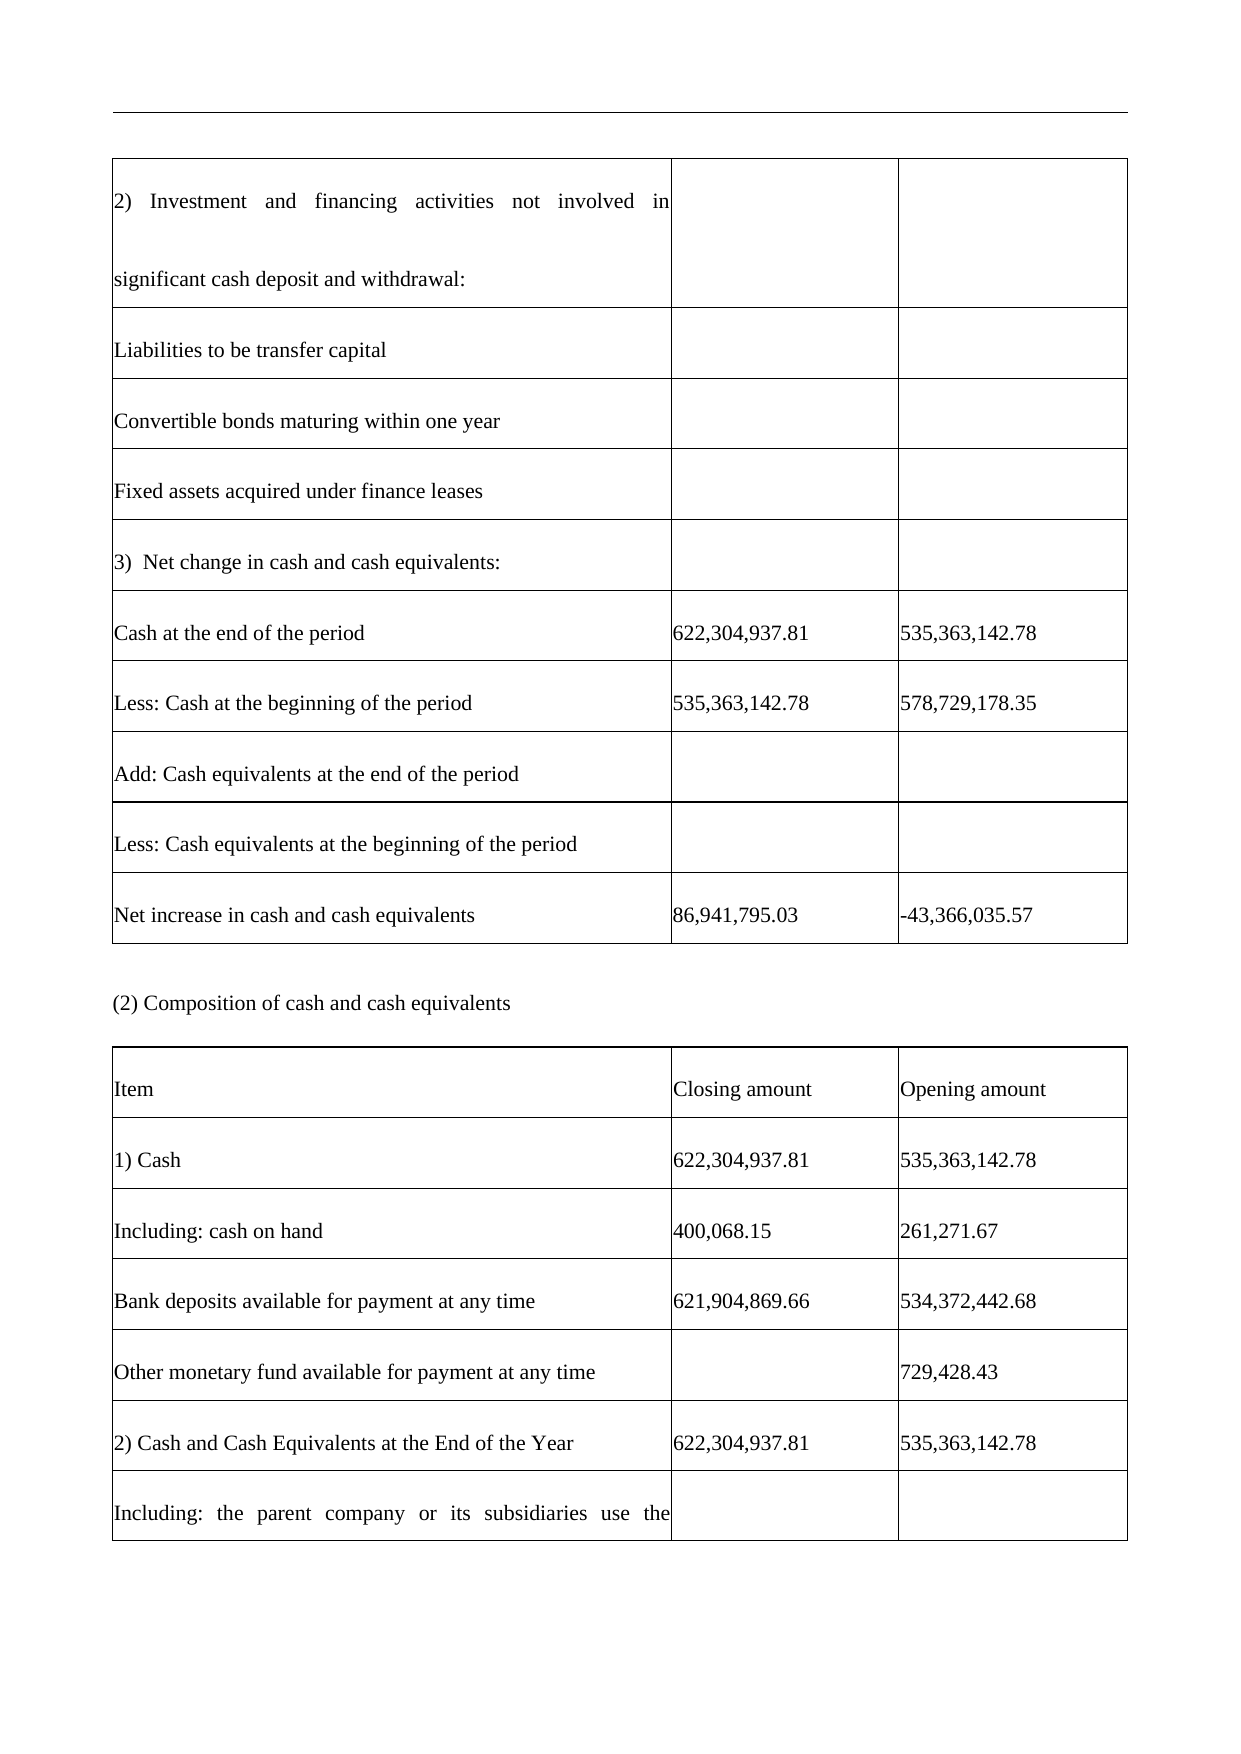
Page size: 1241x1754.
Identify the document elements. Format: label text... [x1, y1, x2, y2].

table_cell Liabilities to be transfer capital [113, 308, 671, 378]
table_cell Other monetary fund available for payment at any time [113, 1330, 671, 1399]
table_cell [672, 803, 898, 872]
table_cell 3) Net change in cash and cash equivalents: [113, 520, 671, 589]
table_cell Fixed assets acquired under finance leases [113, 449, 671, 519]
table_cell 535,363,142.78 [899, 591, 1127, 660]
table_cell 622,304,937.81 [672, 591, 898, 660]
table_cell 1) Cash [113, 1118, 671, 1188]
table_cell Less: Cash at the beginning of the period [113, 661, 671, 731]
table_cell 261,271.67 [899, 1189, 1127, 1258]
table_cell 535,363,142.78 [899, 1401, 1127, 1470]
table_cell [899, 379, 1127, 448]
table_cell [899, 1471, 1127, 1540]
table_cell 2) Investment and financing activities not involved in significant cash deposit and withdrawal: [113, 159, 671, 307]
table_cell 535,363,142.78 [899, 1118, 1127, 1188]
table_cell Including: cash on hand [113, 1189, 671, 1258]
table_cell [899, 308, 1127, 378]
text (2) Composition of cash and cash equivalents [112, 961, 1128, 1023]
table_cell [899, 803, 1127, 872]
table_header Closing amount [672, 1048, 898, 1117]
table_cell [672, 520, 898, 589]
table_cell [672, 732, 898, 801]
table_cell 622,304,937.81 [672, 1401, 898, 1470]
table_cell [672, 159, 898, 307]
table_cell Bank deposits available for payment at any time [113, 1259, 671, 1329]
table_header Item [113, 1048, 671, 1117]
table_cell Convertible bonds maturing within one year [113, 379, 671, 448]
table_cell 535,363,142.78 [672, 661, 898, 731]
table_cell [672, 1471, 898, 1540]
table_cell 729,428.43 [899, 1330, 1127, 1399]
table_cell [899, 520, 1127, 589]
table_cell Add: Cash equivalents at the end of the period [113, 732, 671, 801]
table_cell 2) Cash and Cash Equivalents at the End of the Year [113, 1401, 671, 1470]
table_cell 86,941,795.03 [672, 873, 898, 943]
table_cell [672, 308, 898, 378]
table_cell [672, 379, 898, 448]
table_cell [899, 159, 1127, 307]
table_cell [672, 449, 898, 519]
table_cell 400,068.15 [672, 1189, 898, 1258]
table_cell 578,729,178.35 [899, 661, 1127, 731]
table_cell -43,366,035.57 [899, 873, 1127, 943]
table_header Opening amount [899, 1048, 1127, 1117]
table_cell Less: Cash equivalents at the beginning of the period [113, 803, 671, 872]
table_cell [672, 1330, 898, 1399]
table_cell [899, 732, 1127, 801]
table_cell Including: the parent company or its subsidiaries use the [113, 1471, 671, 1540]
table_cell 621,904,869.66 [672, 1259, 898, 1329]
table_cell [899, 449, 1127, 519]
table_cell 534,372,442.68 [899, 1259, 1127, 1329]
table_cell 622,304,937.81 [672, 1118, 898, 1188]
table_cell Net increase in cash and cash equivalents [113, 873, 671, 943]
table_cell Cash at the end of the period [113, 591, 671, 660]
